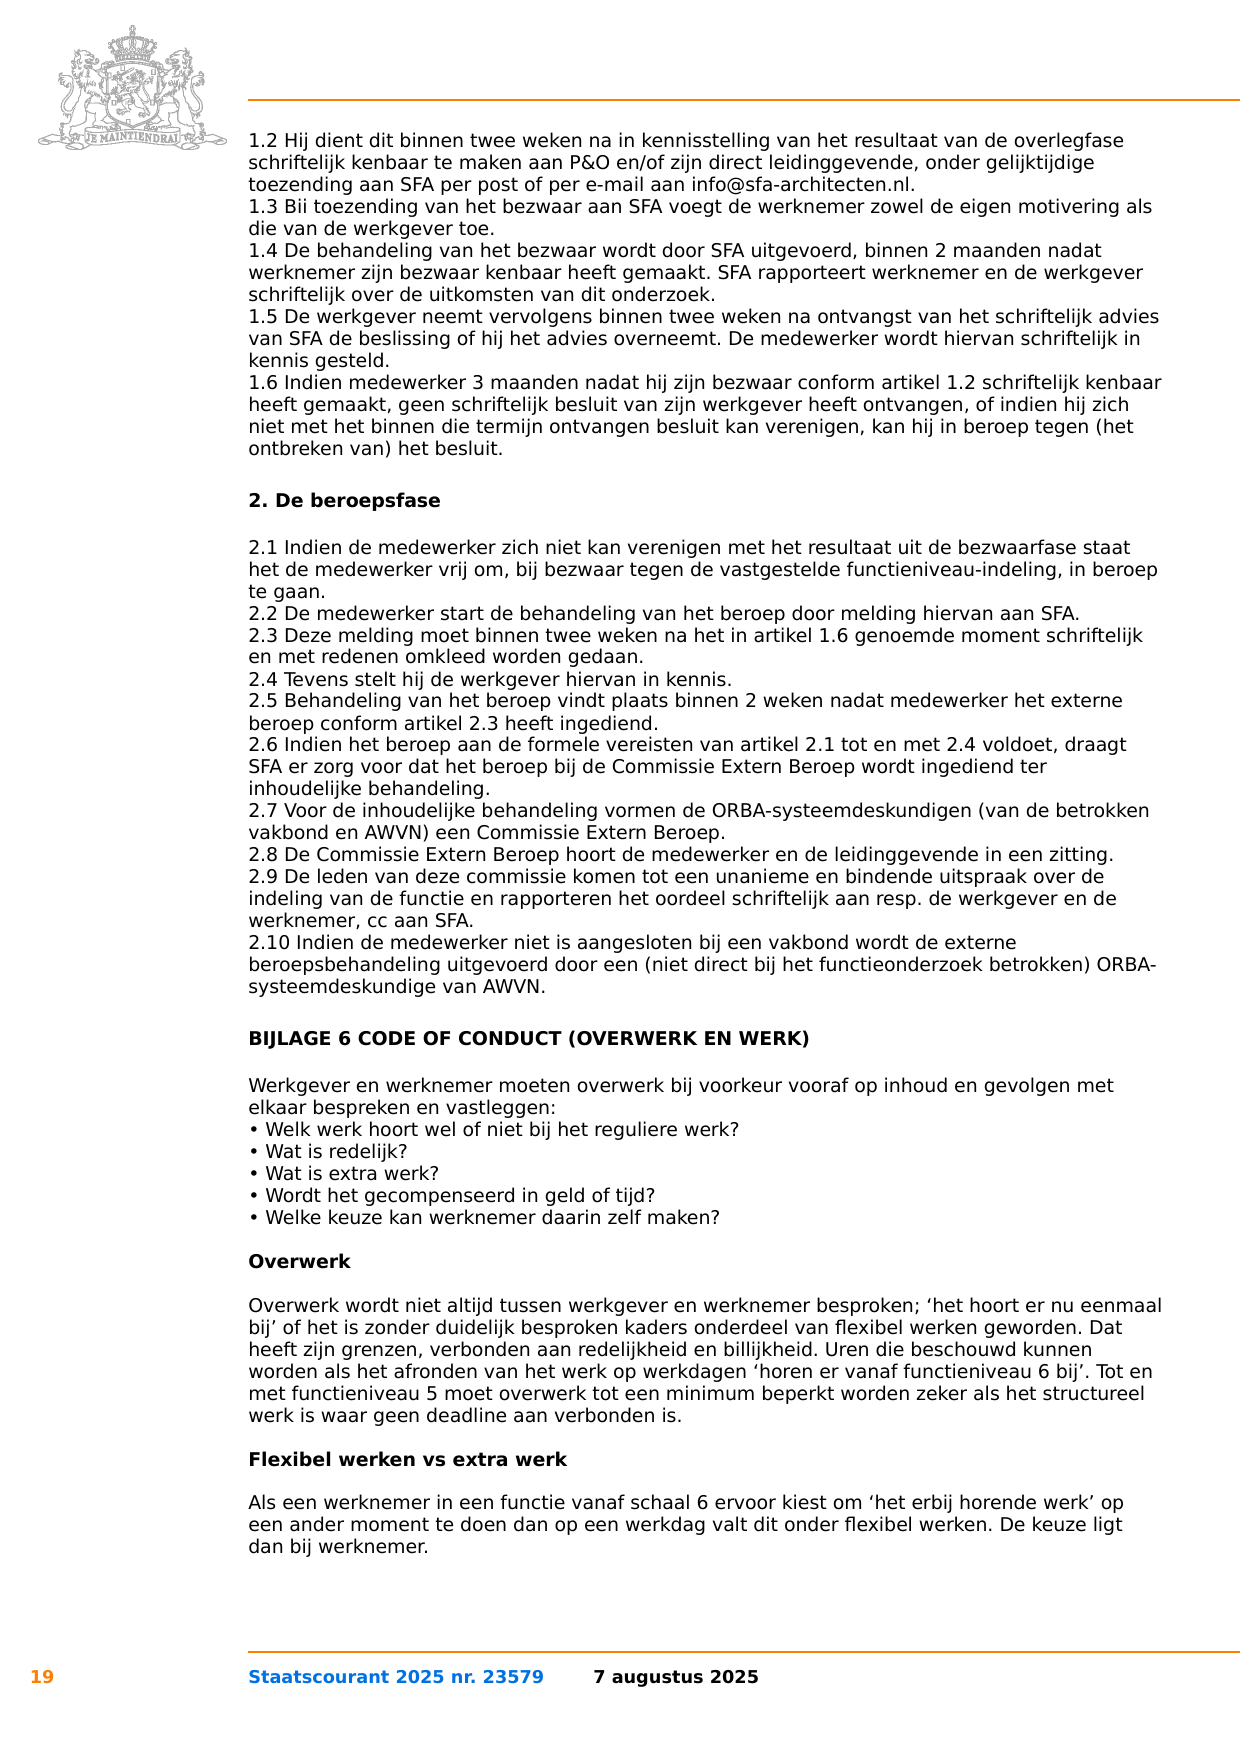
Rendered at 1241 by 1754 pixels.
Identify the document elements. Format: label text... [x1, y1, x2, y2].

text • Welk werk hoort wel of niet bij het reguliere werk? [248, 1119, 1163, 1141]
subtitle 2. De beroepsfase [248, 489, 1163, 512]
text 1.5 De werkgever neemt vervolgens binnen twee weken na ontvangst van het schriftelijk advies van SFA de beslissing of hij het advies overneemt. De medewerker wordt hiervan schriftelijk in kennis gesteld. [248, 306, 1163, 372]
text 1.3 Bii toezending van het bezwaar aan SFA voegt de werknemer zowel de eigen motivering als die van de werkgever toe. [248, 196, 1163, 240]
text • Welke keuze kan werknemer daarin zelf maken? [248, 1207, 1163, 1229]
text 2.7 Voor de inhoudelijke behandeling vormen de ORBA-systeemdeskundigen (van de betrokken vakbond en AWVN) een Commissie Extern Beroep. [248, 800, 1163, 844]
text Als een werknemer in een functie vanaf schaal 6 ervoor kiest om ‘het erbij horende werk’ op een ander moment te doen dan op een werkdag valt dit onder flexibel werken. De keuze ligt dan bij werknemer. [248, 1492, 1163, 1558]
text 2.1 Indien de medewerker zich niet kan verenigen met het resultaat uit de bezwaarfase staat het de medewerker vrij om, bij bezwaar tegen de vastgestelde functieniveau-indeling, in beroep te gaan. [248, 537, 1163, 602]
text 2.6 Indien het beroep aan de formele vereisten van artikel 2.1 tot en met 2.4 voldoet, draagt SFA er zorg voor dat het beroep bij de Commissie Extern Beroep wordt ingediend ter inhoudelijke behandeling. [248, 734, 1163, 800]
picture [38, 25, 227, 150]
subtitle Flexibel werken vs extra werk [248, 1448, 1163, 1470]
text 2.8 De Commissie Extern Beroep hoort de medewerker en de leidinggevende in een zitting. [248, 844, 1163, 866]
text 1.2 Hij dient dit binnen twee weken na in kennisstelling van het resultaat van de overlegfase schriftelijk kenbaar te maken aan P&O en/of zijn direct leidinggevende, onder gelijktijdige toezending aan SFA per post of per e-mail aan info@sfa-architecten.nl. [248, 130, 1163, 196]
text 2.10 Indien de medewerker niet is aangesloten bij een vakbond wordt de externe beroepsbehandeling uitgevoerd door een (niet direct bij het functieonderzoek betrokken) ORBA-systeemdeskundige van AWVN. [248, 932, 1163, 998]
text 2.3 Deze melding moet binnen twee weken na het in artikel 1.6 genoemde moment schriftelijk en met redenen omkleed worden gedaan. [248, 624, 1163, 668]
text • Wat is extra werk? [248, 1163, 1163, 1185]
text Overwerk wordt niet altijd tussen werkgever en werknemer besproken; ‘het hoort er nu eenmaal bij’ of het is zonder duidelijk besproken kaders onderdeel van flexibel werken geworden. Dat heeft zijn grenzen, verbonden aan redelijkheid en billijkheid. Uren die beschouwd kunnen worden als het afronden van het werk op werkdagen ‘horen er vanaf functieniveau 6 bij’. Tot en met functieniveau 5 moet overwerk tot een minimum beperkt worden zeker als het structureel werk is waar geen deadline aan verbonden is. [248, 1295, 1163, 1427]
text Werkgever en werknemer moeten overwerk bij voorkeur vooraf op inhoud en gevolgen met elkaar bespreken en vastleggen: [248, 1075, 1163, 1119]
text 2.5 Behandeling van het beroep vindt plaats binnen 2 weken nadat medewerker het externe beroep conform artikel 2.3 heeft ingediend. [248, 690, 1163, 734]
text • Wat is redelijk? [248, 1141, 1163, 1163]
text 2.9 De leden van deze commissie komen tot een unanieme en bindende uitspraak over de indeling van de functie en rapporteren het oordeel schriftelijk aan resp. de werkgever en de werknemer, cc aan SFA. [248, 866, 1163, 932]
text • Wordt het gecompenseerd in geld of tijd? [248, 1185, 1163, 1207]
text 1.6 Indien medewerker 3 maanden nadat hij zijn bezwaar conform artikel 1.2 schriftelijk kenbaar heeft gemaakt, geen schriftelijk besluit van zijn werkgever heeft ontvangen, of indien hij zich niet met het binnen die termijn ontvangen besluit kan verenigen, kan hij in beroep tegen (het ontbreken van) het besluit. [248, 372, 1163, 459]
subtitle BIJLAGE 6 CODE OF CONDUCT (OVERWERK EN WERK) [248, 1028, 1163, 1050]
text 1.4 De behandeling van het bezwaar wordt door SFA uitgevoerd, binnen 2 maanden nadat werknemer zijn bezwaar kenbaar heeft gemaakt. SFA rapporteert werknemer en de werkgever schriftelijk over de uitkomsten van dit onderzoek. [248, 240, 1163, 306]
subtitle Overwerk [248, 1251, 1163, 1273]
text 2.4 Tevens stelt hij de werkgever hiervan in kennis. [248, 668, 1163, 690]
text 2.2 De medewerker start de behandeling van het beroep door melding hiervan aan SFA. [248, 602, 1163, 624]
